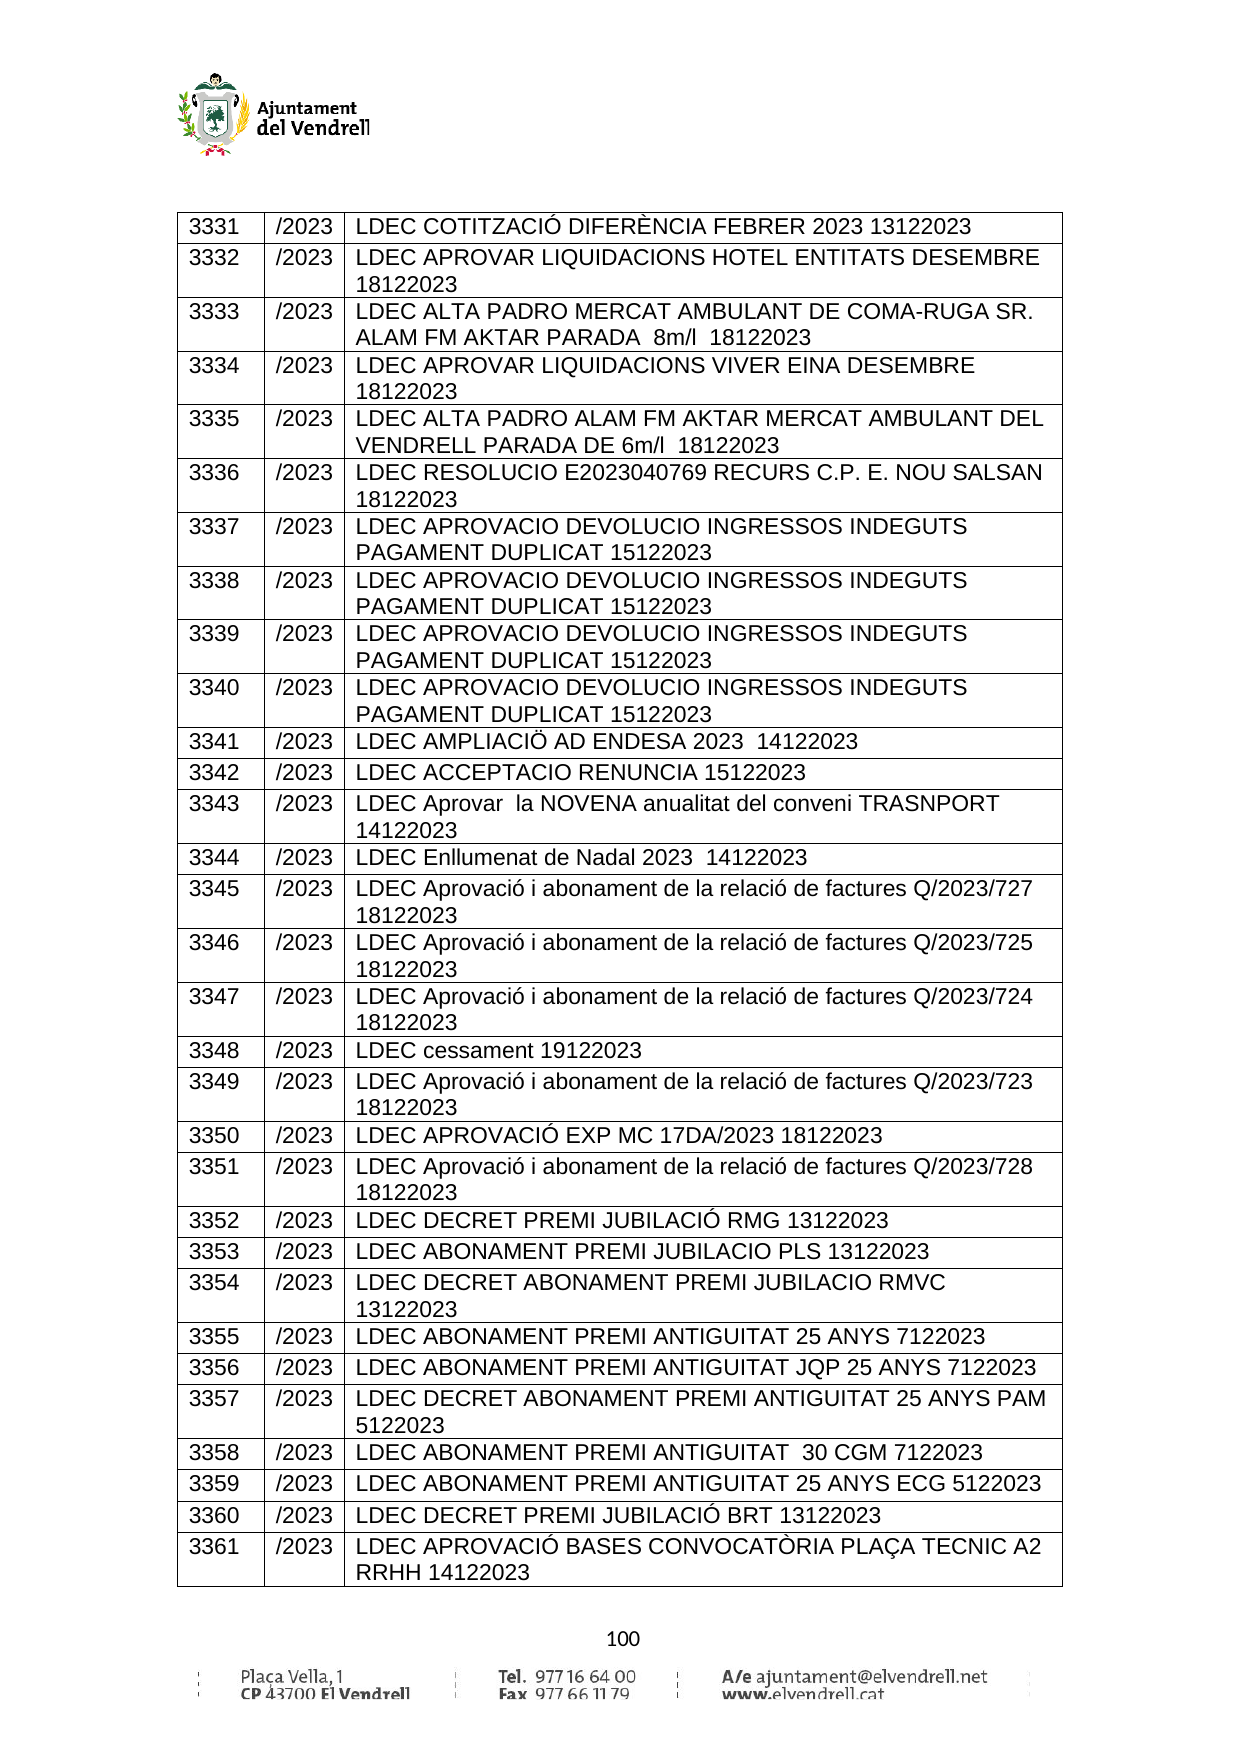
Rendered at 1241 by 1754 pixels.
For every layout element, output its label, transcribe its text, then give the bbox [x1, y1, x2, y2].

table_cell /2023 [265, 759, 344, 789]
table_cell 3357 [178, 1385, 264, 1438]
table_cell LDEC DECRET ABONAMENT PREMI JUBILACIO RMVC 13122023 [345, 1269, 1062, 1322]
table_cell LDEC Aprovació i abonament de la relació de factures Q/2023/724 18122023 [345, 983, 1062, 1036]
table_cell 3340 [178, 674, 264, 727]
table_cell 3359 [178, 1470, 264, 1501]
table_cell /2023 [265, 983, 344, 1036]
table_cell /2023 [265, 405, 344, 458]
table_cell /2023 [265, 674, 344, 727]
table_cell 3347 [178, 983, 264, 1036]
table_cell 3355 [178, 1323, 264, 1353]
table_cell /2023 [265, 459, 344, 512]
table_cell /2023 [265, 1269, 344, 1322]
table_cell LDEC Aprovació i abonament de la relació de factures Q/2023/723 18122023 [345, 1068, 1062, 1121]
table_cell 3348 [178, 1037, 264, 1067]
table_cell 3351 [178, 1153, 264, 1206]
table_cell LDEC Aprovació i abonament de la relació de factures Q/2023/727 18122023 [345, 875, 1062, 928]
table_cell LDEC ABONAMENT PREMI ANTIGUITAT 25 ANYS 7122023 [345, 1323, 1062, 1353]
table_cell LDEC Aprovar la NOVENA anualitat del conveni TRASNPORT 14122023 [345, 790, 1062, 843]
table_cell LDEC Enllumenat de Nadal 2023 14122023 [345, 844, 1062, 874]
table_cell /2023 [265, 1068, 344, 1121]
table_cell 3334 [178, 352, 264, 404]
table_cell 3345 [178, 875, 264, 928]
table_cell /2023 [265, 929, 344, 982]
table_cell /2023 [265, 213, 344, 243]
table_cell /2023 [265, 1439, 344, 1469]
table_cell LDEC ABONAMENT PREMI ANTIGUITAT 25 ANYS ECG 5122023 [345, 1470, 1062, 1501]
table_cell 3361 [178, 1533, 264, 1586]
table_cell LDEC APROVACIO DEVOLUCIO INGRESSOS INDEGUTS PAGAMENT DUPLICAT 15122023 [345, 674, 1062, 727]
table_cell LDEC ABONAMENT PREMI JUBILACIO PLS 13122023 [345, 1238, 1062, 1268]
table_cell /2023 [265, 620, 344, 673]
table_cell LDEC DECRET PREMI JUBILACIÓ RMG 13122023 [345, 1207, 1062, 1237]
table_cell /2023 [265, 1153, 344, 1206]
table_cell LDEC APROVACIÓ BASES CONVOCATÒRIA PLAÇA TECNIC A2 RRHH 14122023 [345, 1533, 1062, 1586]
table_cell LDEC AMPLIACIÖ AD ENDESA 2023 14122023 [345, 728, 1062, 758]
table_cell LDEC ALTA PADRO MERCAT AMBULANT DE COMA-RUGA SR. ALAM FM AKTAR PARADA 8m/l 18122023 [345, 298, 1062, 351]
table_cell LDEC cessament 19122023 [345, 1037, 1062, 1067]
table_cell 3352 [178, 1207, 264, 1237]
table_cell LDEC Aprovació i abonament de la relació de factures Q/2023/728 18122023 [345, 1153, 1062, 1206]
table_cell /2023 [265, 1385, 344, 1438]
table_cell LDEC DECRET PREMI JUBILACIÓ BRT 13122023 [345, 1502, 1062, 1532]
table_cell 3358 [178, 1439, 264, 1469]
table_cell /2023 [265, 567, 344, 619]
table_cell 3354 [178, 1269, 264, 1322]
table_cell 3356 [178, 1354, 264, 1384]
table_cell /2023 [265, 352, 344, 404]
table_cell LDEC APROVACIO DEVOLUCIO INGRESSOS INDEGUTS PAGAMENT DUPLICAT 15122023 [345, 513, 1062, 566]
table_cell LDEC APROVACIO DEVOLUCIO INGRESSOS INDEGUTS PAGAMENT DUPLICAT 15122023 [345, 620, 1062, 673]
table_cell LDEC RESOLUCIO E2023040769 RECURS C.P. E. NOU SALSAN 18122023 [345, 459, 1062, 512]
table_cell /2023 [265, 1323, 344, 1353]
table_cell 3342 [178, 759, 264, 789]
table_cell /2023 [265, 728, 344, 758]
table_cell LDEC COTITZACIÓ DIFERÈNCIA FEBRER 2023 13122023 [345, 213, 1062, 243]
table_cell 3360 [178, 1502, 264, 1532]
table_cell LDEC APROVAR LIQUIDACIONS HOTEL ENTITATS DESEMBRE 18122023 [345, 244, 1062, 297]
table_cell /2023 [265, 1502, 344, 1532]
table_cell 3332 [178, 244, 264, 297]
table_cell /2023 [265, 844, 344, 874]
table_cell LDEC ACCEPTACIO RENUNCIA 15122023 [345, 759, 1062, 789]
table_cell /2023 [265, 1533, 344, 1586]
table_cell 3331 [178, 213, 264, 243]
table_cell /2023 [265, 513, 344, 566]
table_cell LDEC Aprovació i abonament de la relació de factures Q/2023/725 18122023 [345, 929, 1062, 982]
table_cell 3350 [178, 1122, 264, 1152]
table_cell 3333 [178, 298, 264, 351]
table_cell /2023 [265, 298, 344, 351]
table_cell 3349 [178, 1068, 264, 1121]
table_cell /2023 [265, 875, 344, 928]
table_cell /2023 [265, 244, 344, 297]
table_cell LDEC ABONAMENT PREMI ANTIGUITAT JQP 25 ANYS 7122023 [345, 1354, 1062, 1384]
table_cell 3341 [178, 728, 264, 758]
table_cell 3346 [178, 929, 264, 982]
table_cell /2023 [265, 1207, 344, 1237]
table_cell 3335 [178, 405, 264, 458]
table_cell LDEC ALTA PADRO ALAM FM AKTAR MERCAT AMBULANT DEL VENDRELL PARADA DE 6m/l 18122023 [345, 405, 1062, 458]
table_cell LDEC APROVACIÓ EXP MC 17DA/2023 18122023 [345, 1122, 1062, 1152]
table_cell /2023 [265, 1470, 344, 1501]
table_cell /2023 [265, 790, 344, 843]
table_cell 3339 [178, 620, 264, 673]
table_cell 3353 [178, 1238, 264, 1268]
table_cell 3337 [178, 513, 264, 566]
table_cell LDEC DECRET ABONAMENT PREMI ANTIGUITAT 25 ANYS PAM 5122023 [345, 1385, 1062, 1438]
table_cell /2023 [265, 1037, 344, 1067]
table_cell 3336 [178, 459, 264, 512]
table_cell LDEC APROVACIO DEVOLUCIO INGRESSOS INDEGUTS PAGAMENT DUPLICAT 15122023 [345, 567, 1062, 619]
table_cell /2023 [265, 1238, 344, 1268]
table_cell 3338 [178, 567, 264, 619]
table_cell /2023 [265, 1354, 344, 1384]
table_cell LDEC ABONAMENT PREMI ANTIGUITAT 30 CGM 7122023 [345, 1439, 1062, 1469]
table_cell 3344 [178, 844, 264, 874]
table_cell 3343 [178, 790, 264, 843]
table_cell LDEC APROVAR LIQUIDACIONS VIVER EINA DESEMBRE 18122023 [345, 352, 1062, 404]
table_cell /2023 [265, 1122, 344, 1152]
